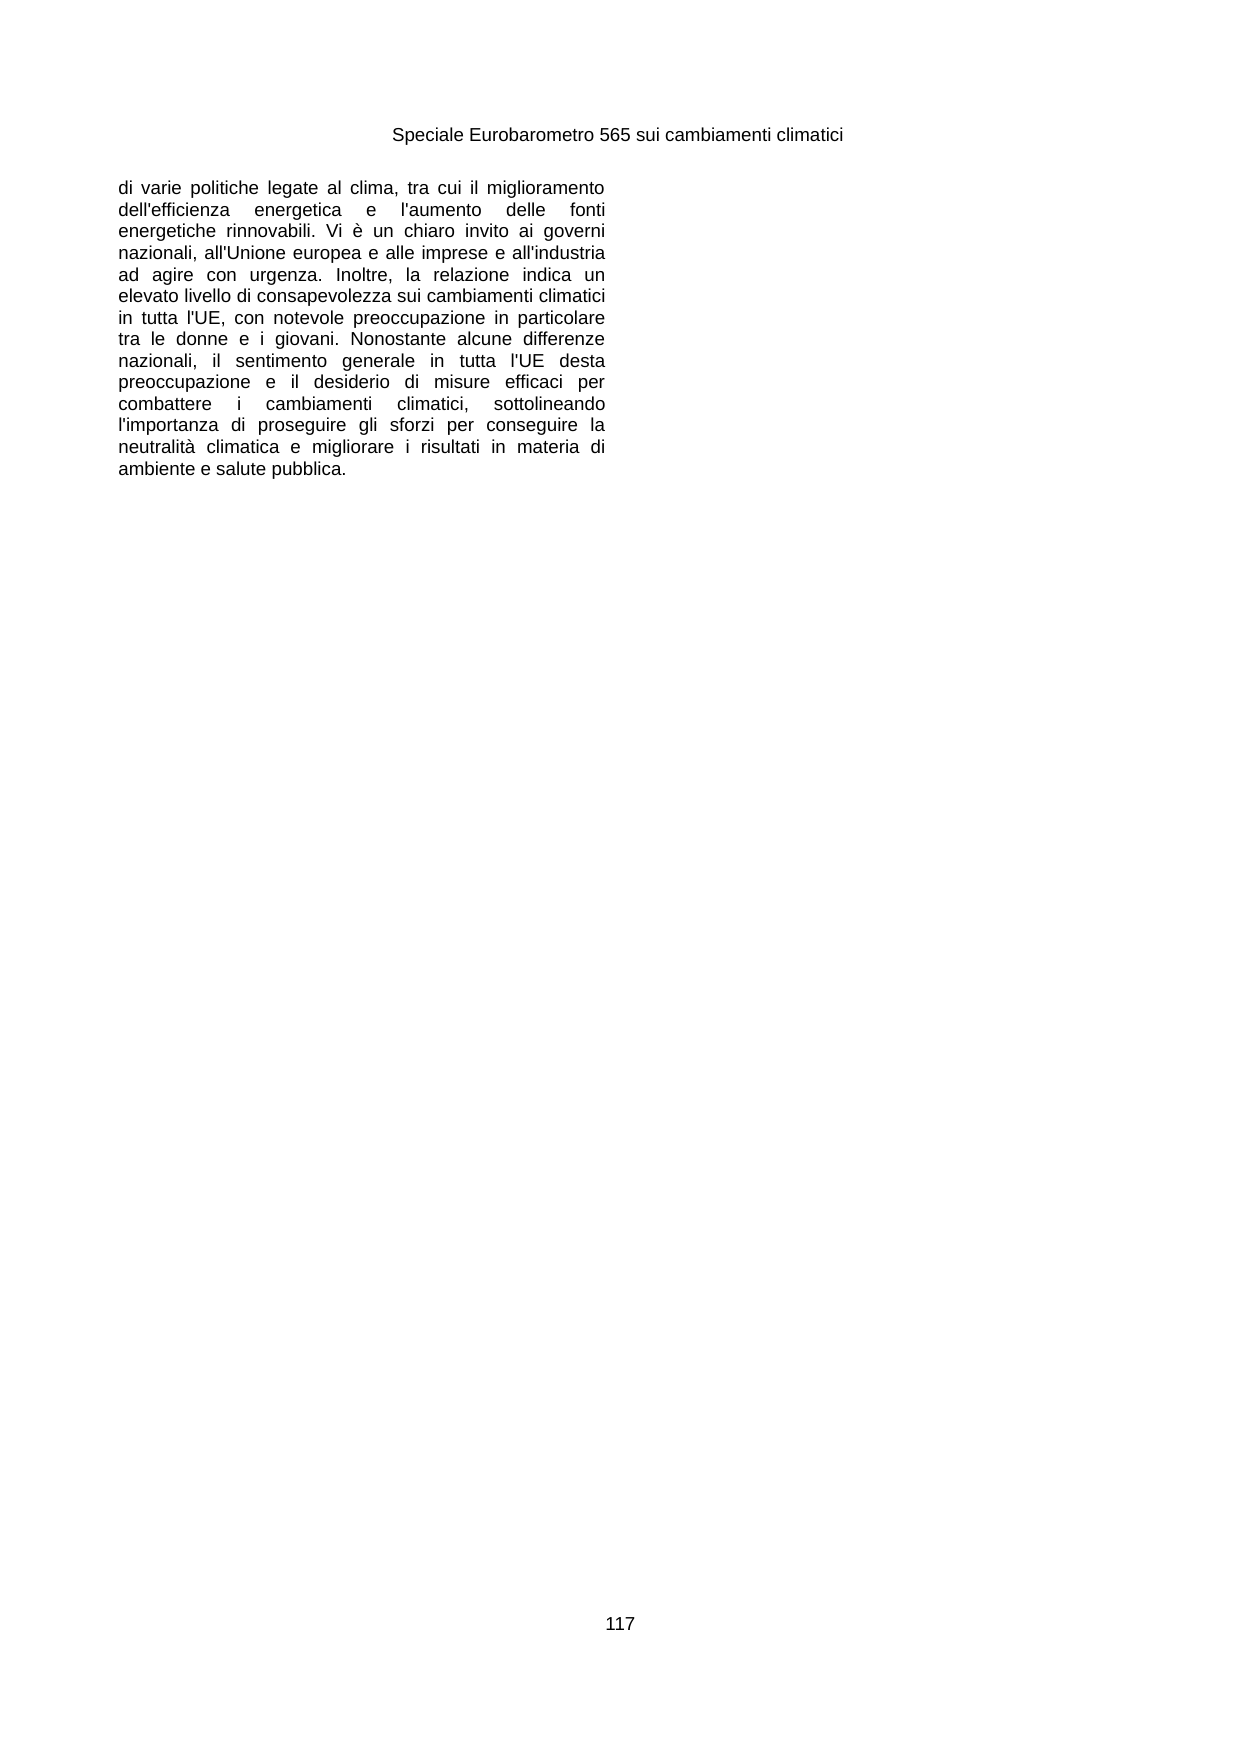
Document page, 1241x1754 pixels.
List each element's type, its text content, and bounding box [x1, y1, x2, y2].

text di varie politiche legate al clima, tra cui il miglioramento dell'efficienza energetica e l'aumento delle fonti energetiche rinnovabili. Vi è un chiaro invito ai governi nazionali, all'Unione europea e alle imprese e all'industria ad agire con urgenza. Inoltre, la relazione indica un elevato livello di consapevolezza sui cambiamenti climatici in tutta l'UE, con notevole preoccupazione in particolare tra le donne e i giovani. Nonostante alcune differenze nazionali, il sentimento generale in tutta l'UE desta preoccupazione e il desiderio di misure efficaci per combattere i cambiamenti climatici, sottolineando l'importanza di proseguire gli sforzi per conseguire la neutralità climatica e migliorare i risultati in materia di ambiente e salute pubblica. [118, 177, 605, 479]
